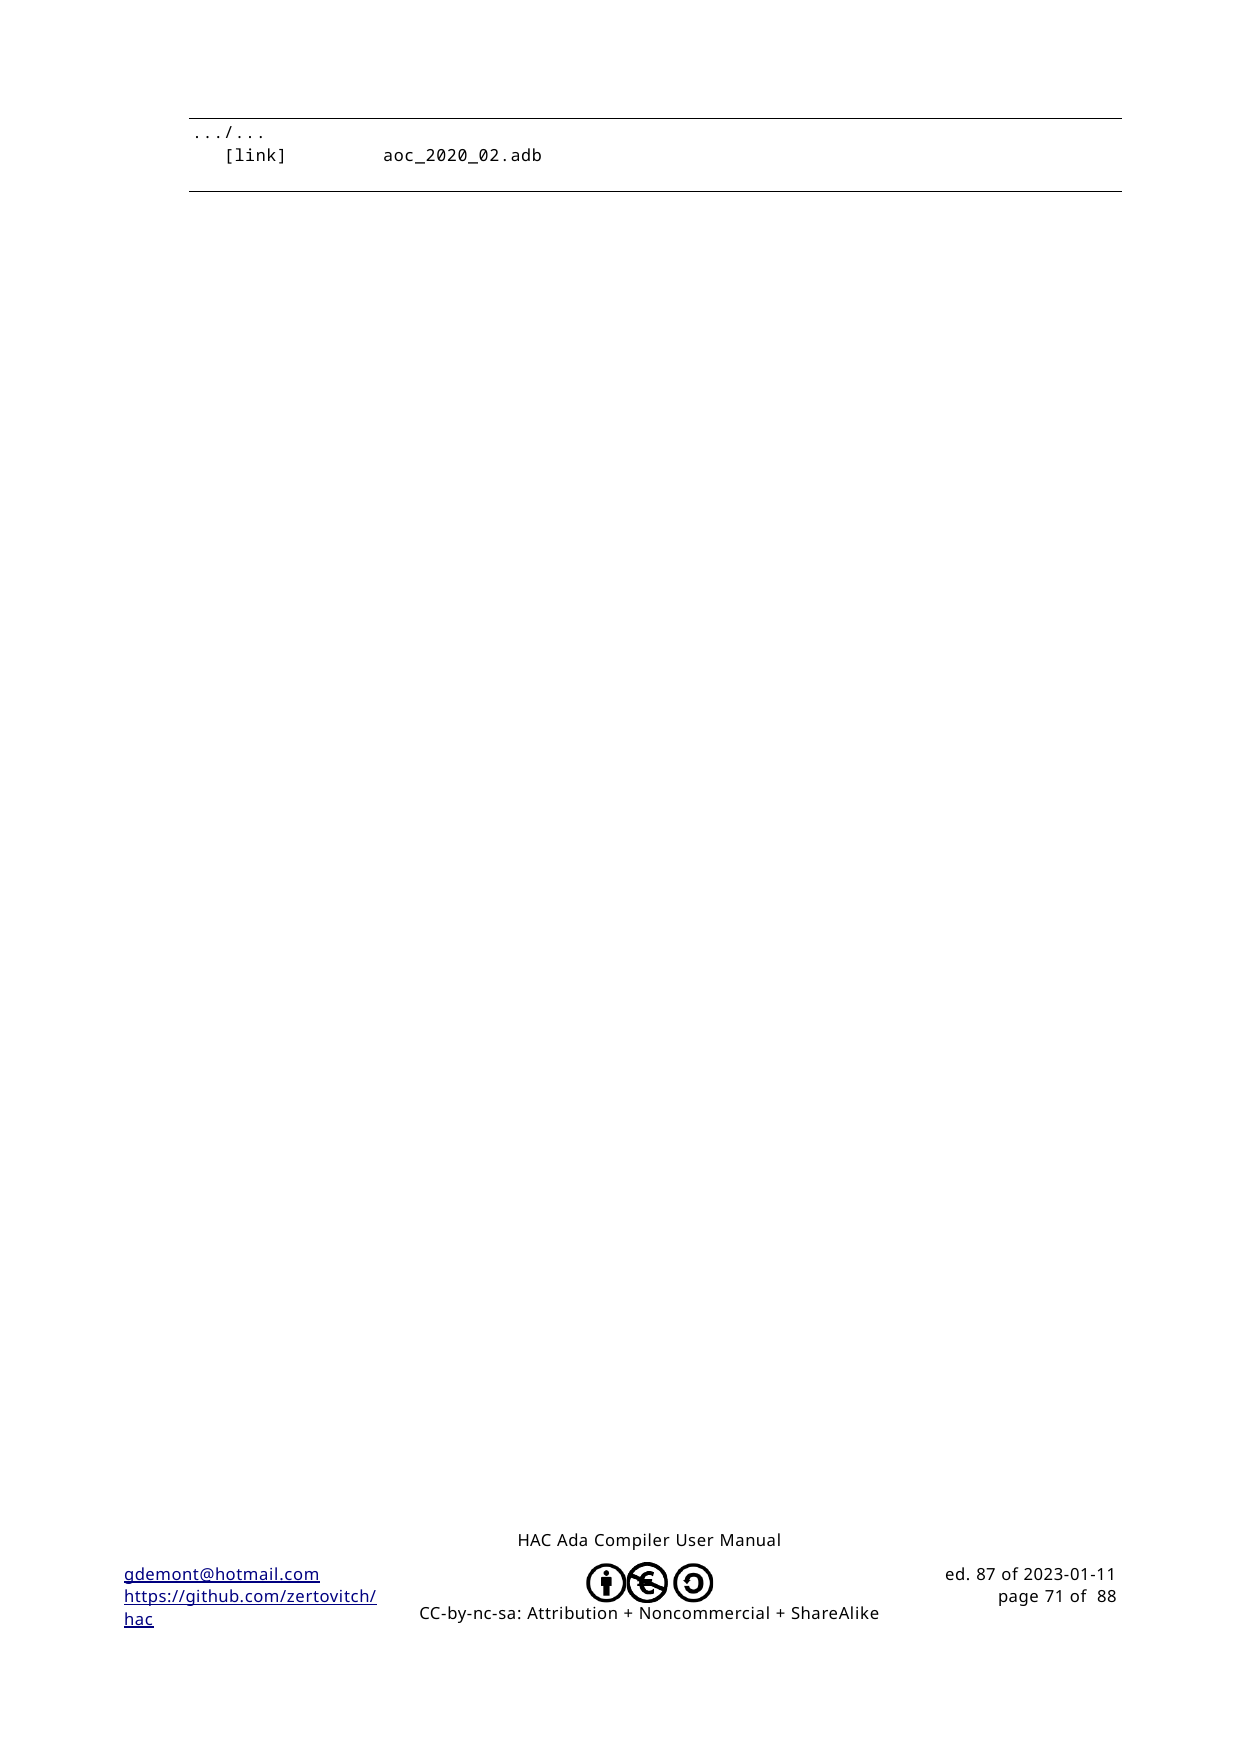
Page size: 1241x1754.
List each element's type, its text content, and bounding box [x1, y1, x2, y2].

list .../... [189, 119, 1122, 141]
picture [672, 1562, 714, 1603]
picture [585, 1562, 668, 1603]
list [link] aoc_2020_02.adb [189, 141, 1122, 191]
